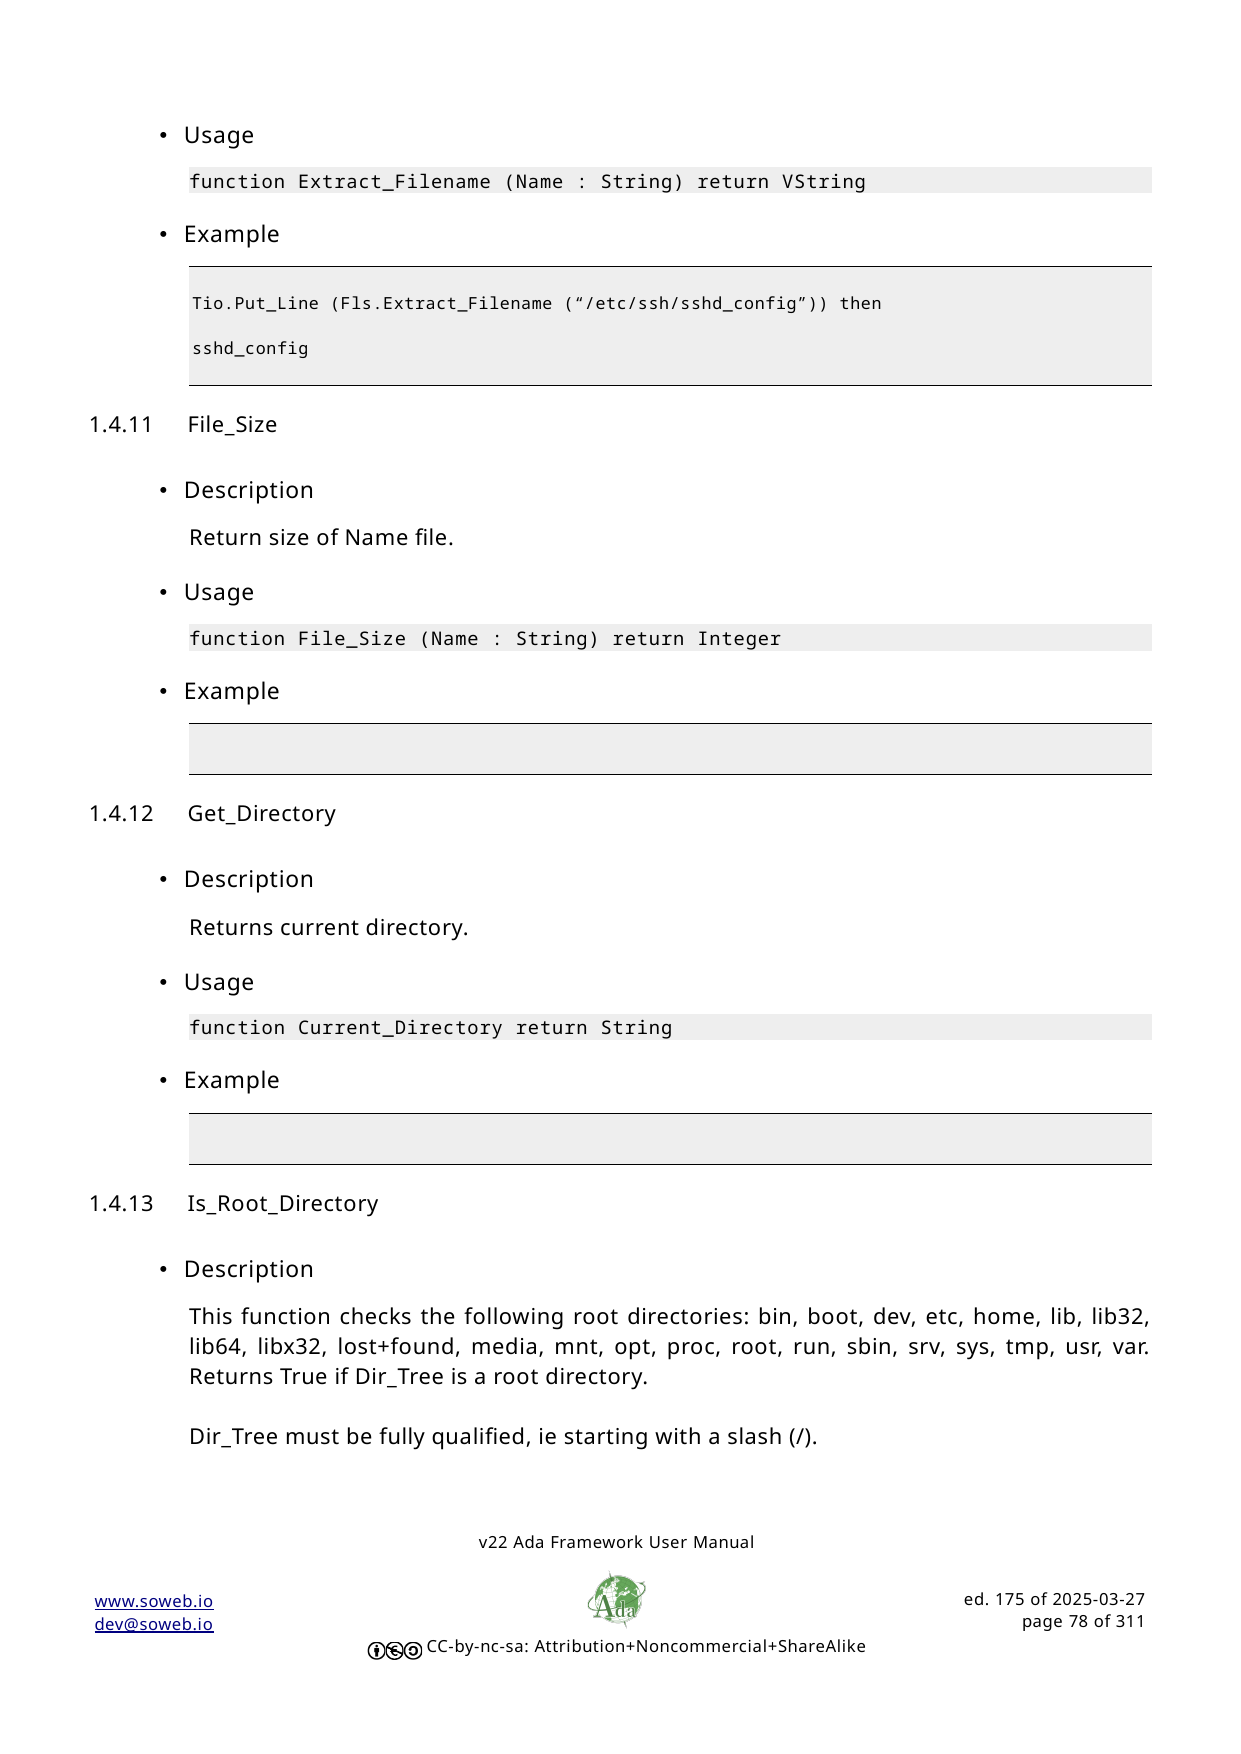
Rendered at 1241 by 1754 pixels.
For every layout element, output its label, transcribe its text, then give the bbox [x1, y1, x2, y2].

subtitle Description [159, 863, 1152, 894]
picture [587, 1570, 646, 1629]
subtitle Example [159, 217, 1152, 248]
text function Current_Directory return String [189, 1014, 1152, 1040]
picture [367, 1642, 423, 1660]
subtitle Usage [159, 118, 1152, 150]
text function File_Size (Name : String) return Integer [189, 624, 1152, 651]
subtitle Example [159, 674, 1152, 706]
subtitle Example [159, 1064, 1152, 1095]
text Returns current directory. [189, 912, 1152, 942]
text function Extract_Filename (Name : String) return VString [189, 167, 1152, 193]
list sshd_config [189, 334, 1152, 385]
subtitle Get_Directory [88, 798, 1152, 839]
subtitle Usage [159, 576, 1152, 607]
list Tio.Put_Line (Fls.Extract_Filename (“/etc/ssh/sshd_config”)) then [189, 267, 1152, 311]
subtitle Description [159, 473, 1152, 504]
subtitle Description [159, 1252, 1152, 1283]
text Dir_Tree must be fully qualified, ie starting with a slash (/). [189, 1421, 1152, 1451]
text Return size of Name file. [189, 522, 1152, 552]
text This function checks the following root directories: bin, boot, dev, etc, home, lib, lib32, lib64, libx32, lost+found, media, mnt, opt, proc, root, run, sbin, srv, sys, tmp, usr, var. Returns True if Dir_Tree is a root directory. [189, 1301, 1152, 1391]
subtitle Usage [159, 965, 1152, 996]
subtitle Is_Root_Directory [88, 1187, 1152, 1228]
subtitle File_Size [88, 408, 1152, 449]
